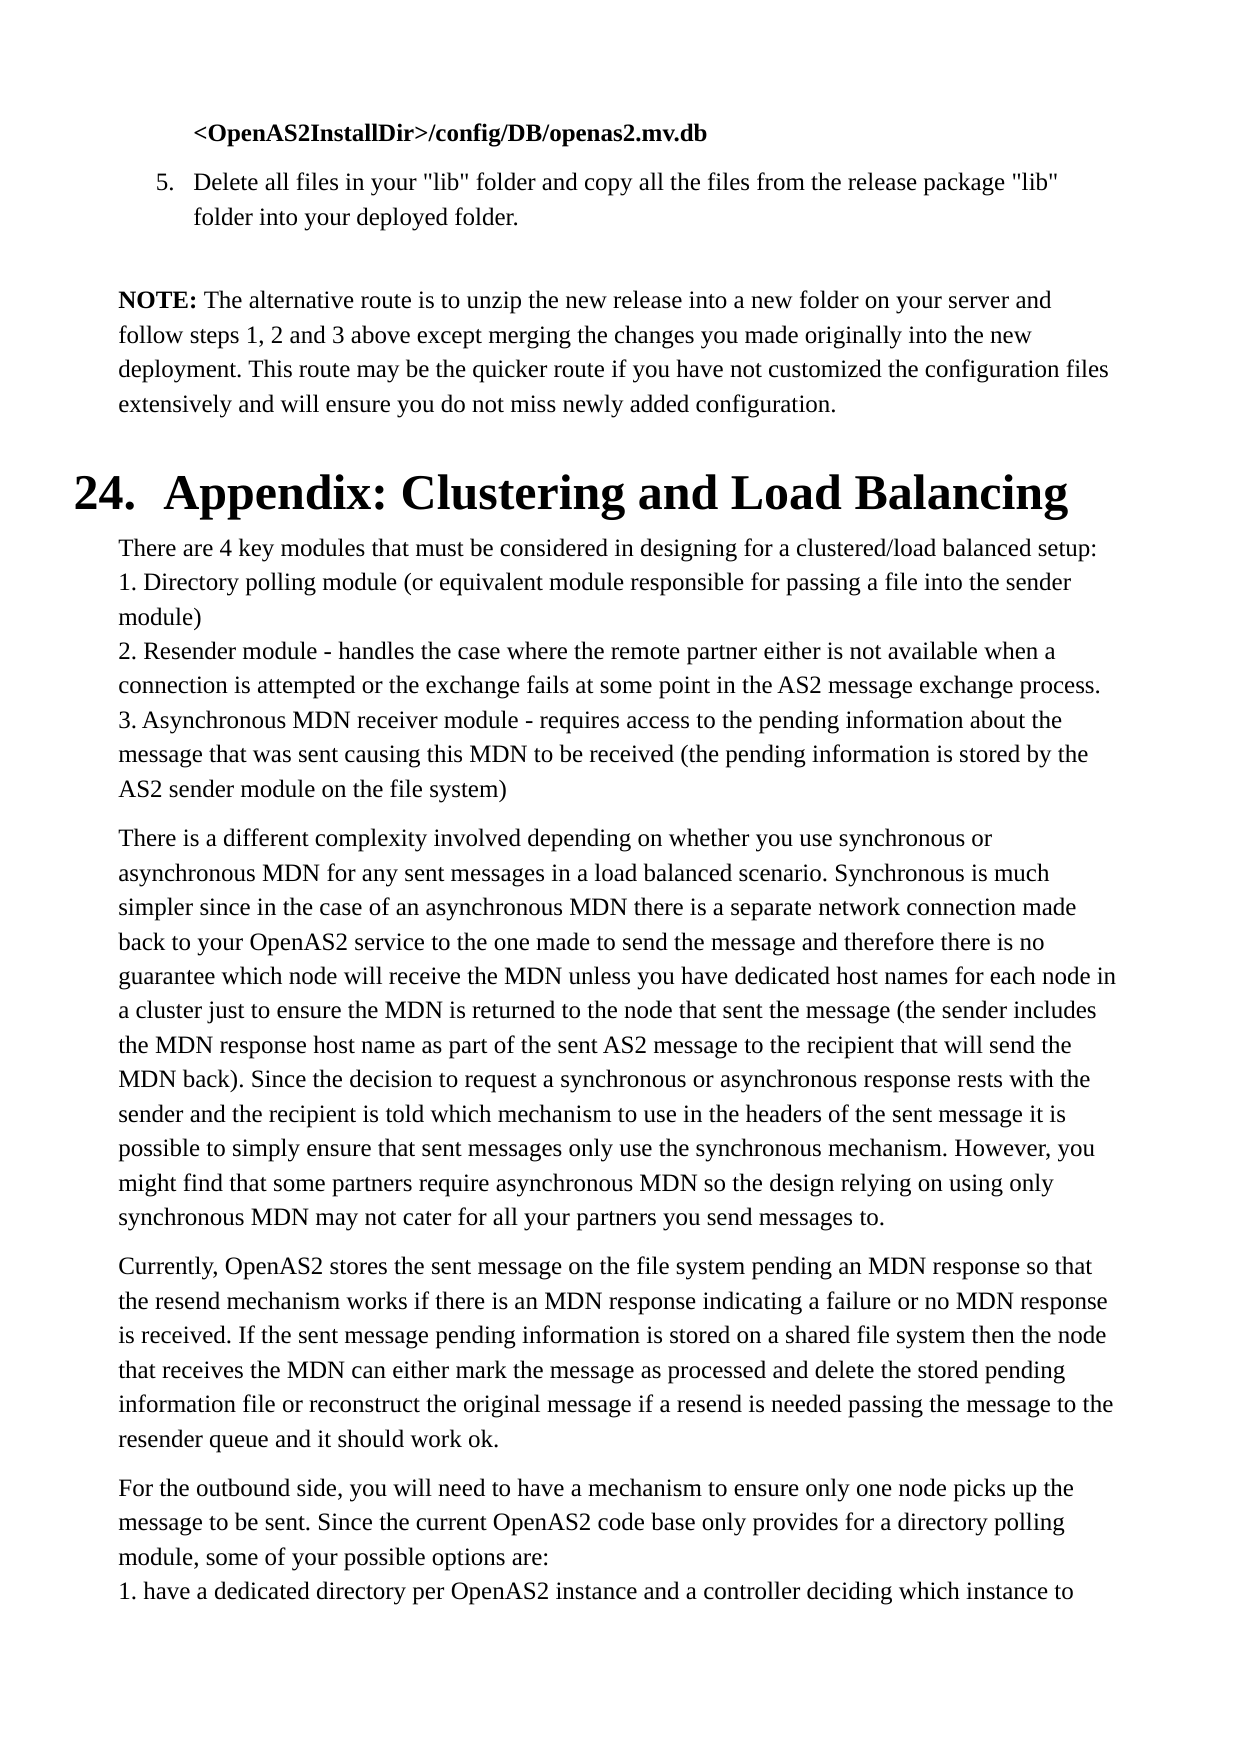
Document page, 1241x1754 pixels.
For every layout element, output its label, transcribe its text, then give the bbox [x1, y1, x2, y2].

text There are 4 key modules that must be considered in designing for a clustered/load balanced setup: 1. Directory polling module (or equivalent module responsible for passing a file into the sender module) 2. Resender module - handles the case where the remote partner either is not available when a connection is attempted or the exchange fails at some point in the AS2 message exchange process. 3. Asynchronous MDN receiver module - requires access to the pending information about the message that was sent causing this MDN to be received (the pending information is stored by the AS2 sender module on the file system) [118, 533, 1122, 803]
text Currently, OpenAS2 stores the sent message on the file system pending an MDN response so that the resend mechanism works if there is an MDN response indicating a failure or no MDN response is received. If the sent message pending information is stored on a shared file system then the node that receives the MDN can either mark the message as processed and delete the stored pending information file or reconstruct the original message if a resend is needed passing the message to the resender queue and it should work ok. [118, 1251, 1122, 1453]
subtitle Appendix: Clustering and Load Balancing [73, 463, 1122, 520]
list Delete all files in your "lib" folder and copy all the files from the release package "lib" folder into your deployed folder. [156, 167, 1122, 265]
text There is a different complexity involved depending on whether you use synchronous or asynchronous MDN for any sent messages in a load balanced scenario. Synchronous is much simpler since in the case of an asynchronous MDN there is a separate network connection made back to your OpenAS2 service to the one made to send the message and therefore there is no guarantee which node will receive the MDN unless you have dedicated host names for each node in a cluster just to ensure the MDN is returned to the node that sent the message (the sender includes the MDN response host name as part of the sent AS2 message to the recipient that will send the MDN back). Since the decision to request a synchronous or asynchronous response rests with the sender and the recipient is told which mechanism to use in the headers of the sent message it is possible to simply ensure that sent messages only use the synchronous mechanism. However, you might find that some partners require asynchronous MDN so the design relying on using only synchronous MDN may not cater for all your partners you send messages to. [118, 823, 1122, 1231]
text For the outbound side, you will need to have a mechanism to ensure only one node picks up the message to be sent. Since the current OpenAS2 code base only provides for a directory polling module, some of your possible options are: 1. have a dedicated directory per OpenAS2 instance and a controller deciding which instance to [118, 1473, 1122, 1605]
text NOTE: The alternative route is to unzip the new release into a new folder on your server and follow steps 1, 2 and 3 above except merging the changes you made originally into the new deployment. This route may be the quicker route if you have not customized the configuration files extensively and will ensure you do not miss newly added configuration. [118, 285, 1122, 417]
list <OpenAS2InstallDir>/config/DB/openas2.mv.db [156, 118, 1122, 147]
